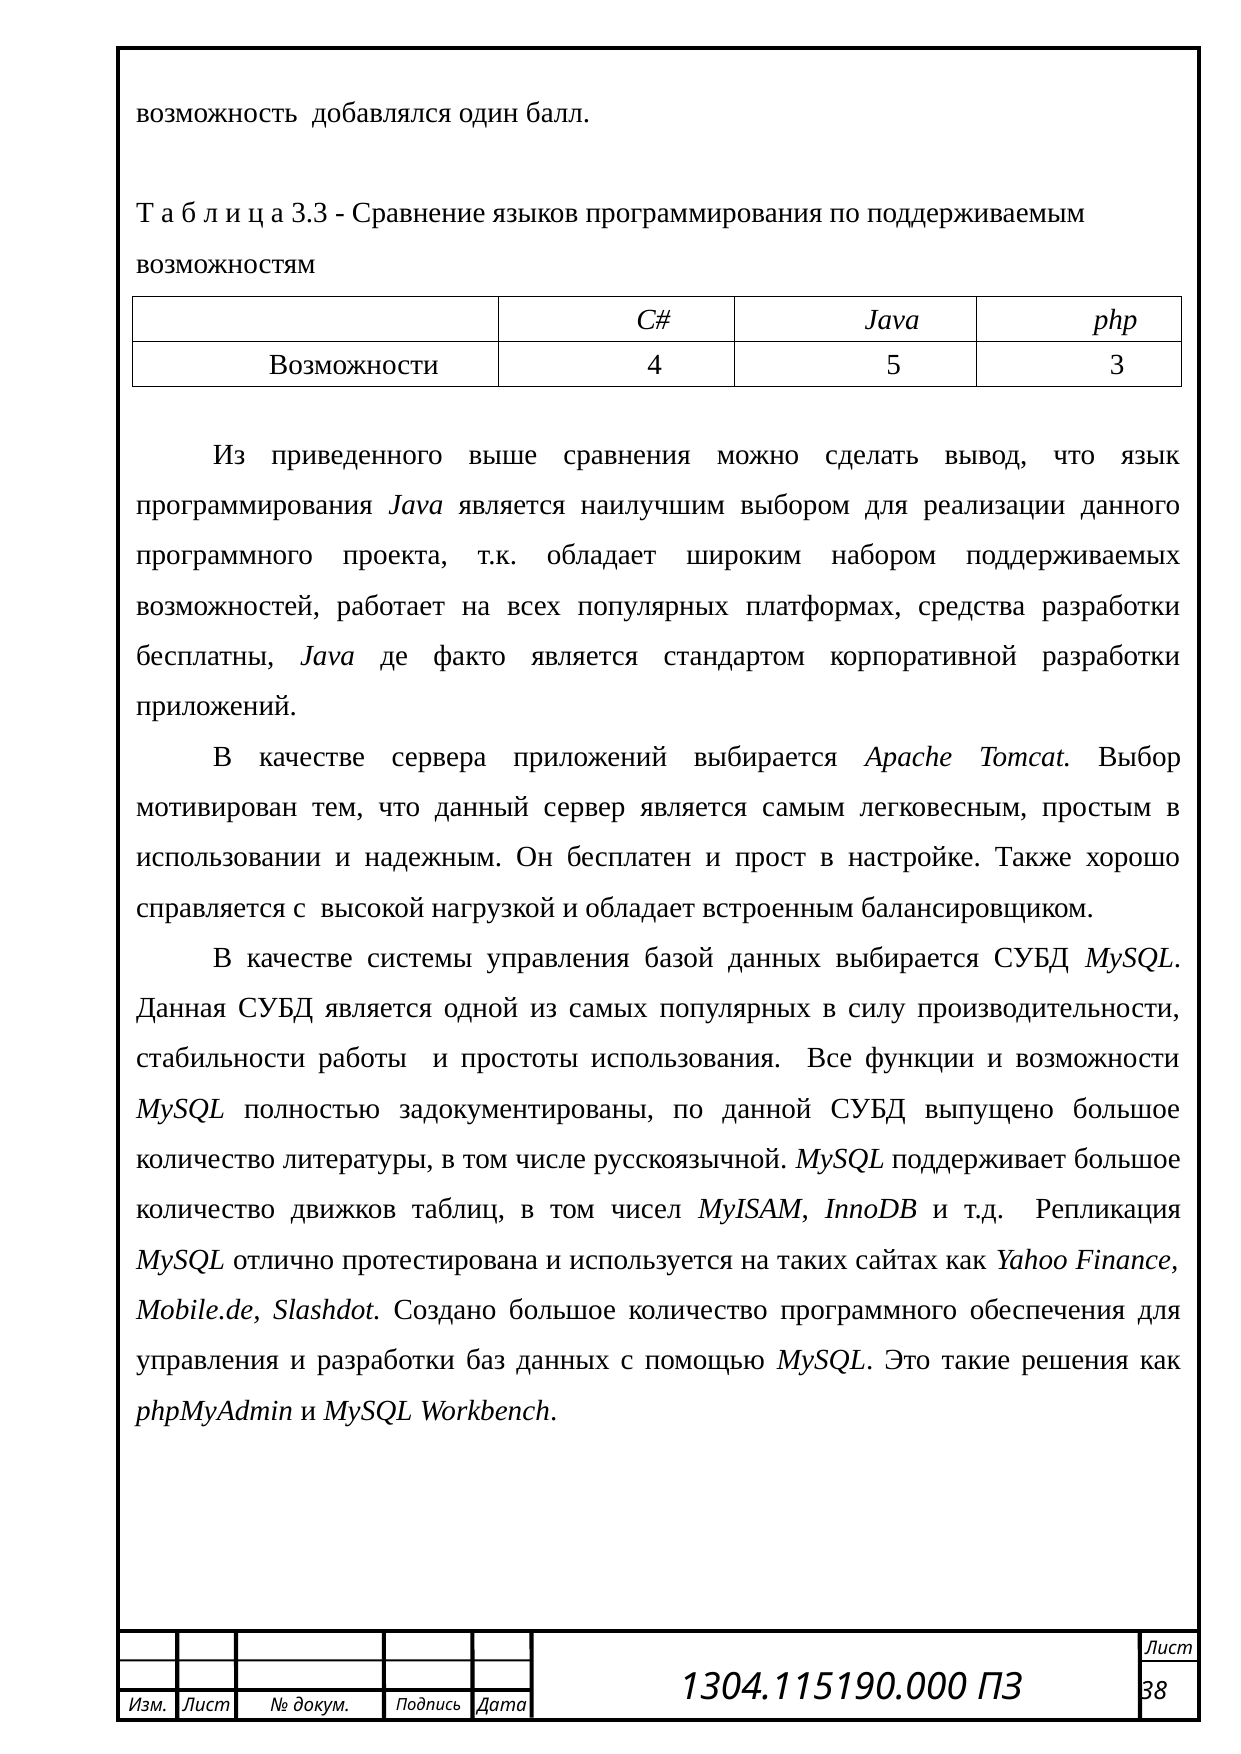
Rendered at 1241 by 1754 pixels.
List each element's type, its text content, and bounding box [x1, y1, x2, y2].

table_header Java [735, 297, 976, 341]
table_header С# [499, 297, 734, 341]
text В качестве системы управления базой данных выбирается СУБД MySQL. Данная СУБД является одной из самых популярных в силу производительности, стабильности работы и простоты использования. Все функции и возможности MySQL полностью задокументированы, по данной СУБД выпущено большое количество литературы, в том числе русскоязычной. MySQL поддерживает большое количество движков таблиц, в том чисел MyISAM, InnoDB и т.д. Репликация MySQL отлично протестирована и используется на таких сайтах как Yahoo Finance, Mobile.de, Slashdot. Создано большое количество программного обеспечения для управления и разработки баз данных с помощью MySQL. Это такие решения как phpMyAdmin и MySQL Workbench. [136, 940, 1181, 1426]
text Т а б л и ц а 3.3 - Сравнение языков программирования по поддерживаемым возможностям [136, 196, 1181, 279]
table_header php [977, 297, 1181, 341]
table_header [133, 297, 498, 341]
table_cell Возможности [133, 342, 498, 386]
table_cell 3 [977, 342, 1181, 386]
text возможность добавлялся один балл. [136, 95, 1181, 128]
text В качестве сервера приложений выбирается Apache Tomcat. Выбор мотивирован тем, что данный сервер является самым легковесным, простым в использовании и надежным. Он бесплатен и прост в настройке. Также хорошо справляется с высокой нагрузкой и обладает встроенным балансировщиком. [136, 739, 1181, 923]
table_cell 5 [735, 342, 976, 386]
table_cell 4 [499, 342, 734, 386]
text Из приведенного выше сравнения можно сделать вывод, что язык программирования Java является наилучшим выбором для реализации данного программного проекта, т.к. обладает широким набором поддерживаемых возможностей, работает на всех популярных платформах, средства разработки бесплатны, Java де факто является стандартом корпоративной разработки приложений. [136, 437, 1181, 722]
